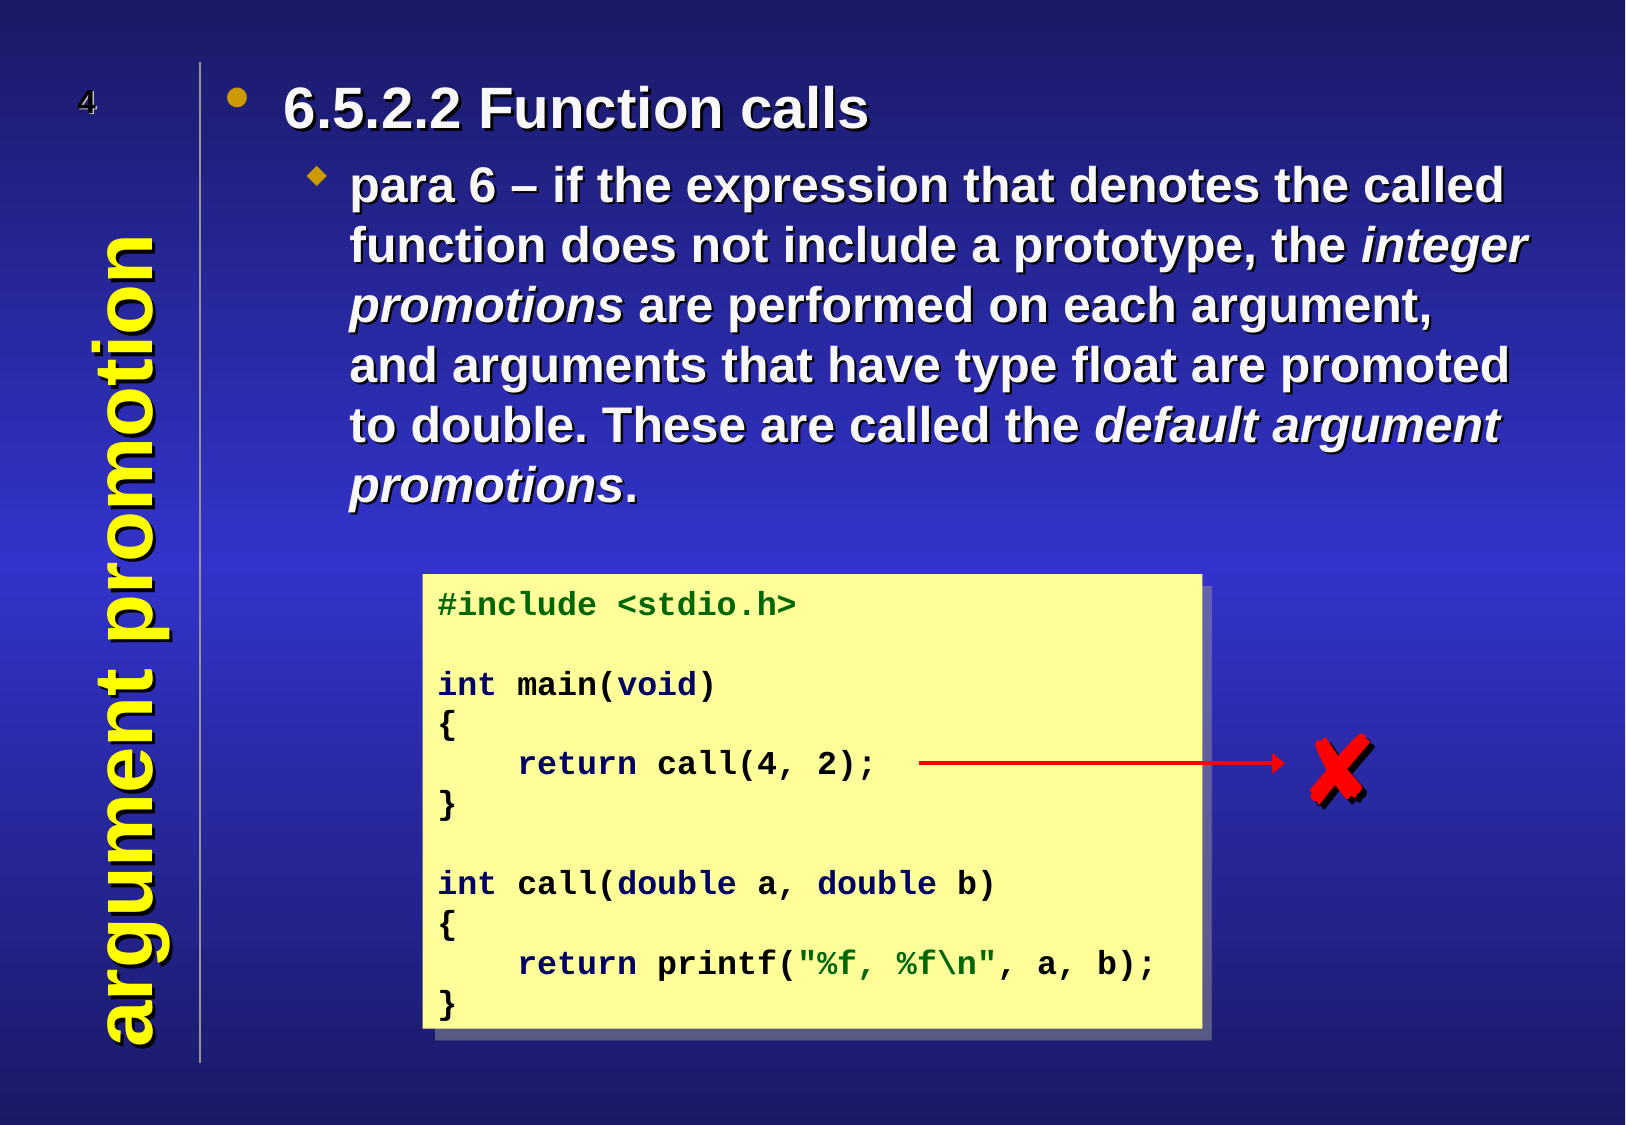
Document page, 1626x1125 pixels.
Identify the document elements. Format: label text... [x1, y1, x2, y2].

text_box #include <stdio.h> int main(void) { return call(4, 2); } int call(double a, double b) { return printf("%f, %f\n", a, b); } [422, 574, 1203, 1029]
list 6.5.2.2 Function calls para 6 – if the expression that denotes the called function does not include a prototype, the integer promotions are performed on each argument, and arguments that have type float are promoted to double. These are called the default argument promotions. [212, 62, 1550, 1063]
text_box  [1283, 681, 1486, 847]
title argument promotion [50, 187, 188, 1063]
